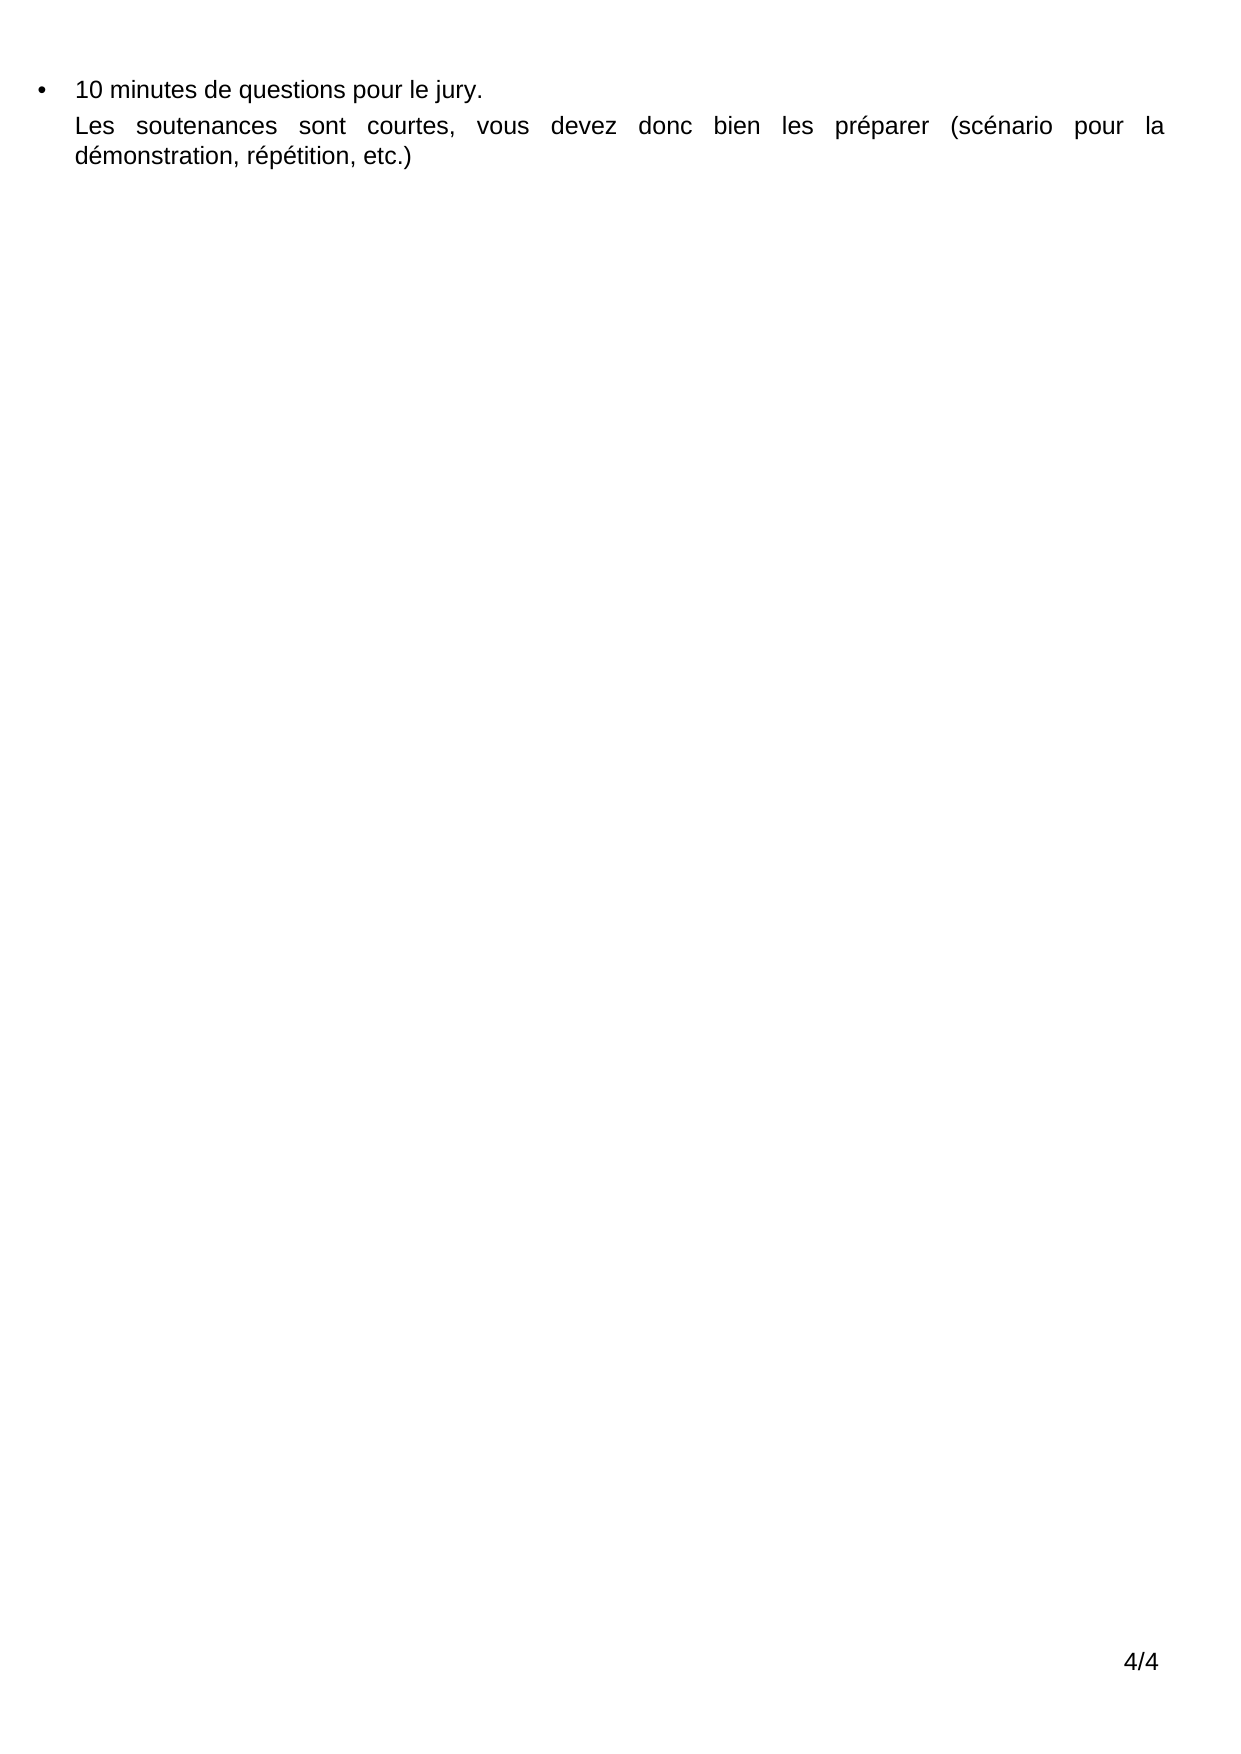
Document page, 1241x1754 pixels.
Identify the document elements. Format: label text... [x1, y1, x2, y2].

list 10 minutes de questions pour le jury. [37, 75, 1167, 104]
text Les soutenances sont courtes, vous devez donc bien les préparer (scénario pour la démonstration, répétition, etc.) [74, 111, 1167, 169]
